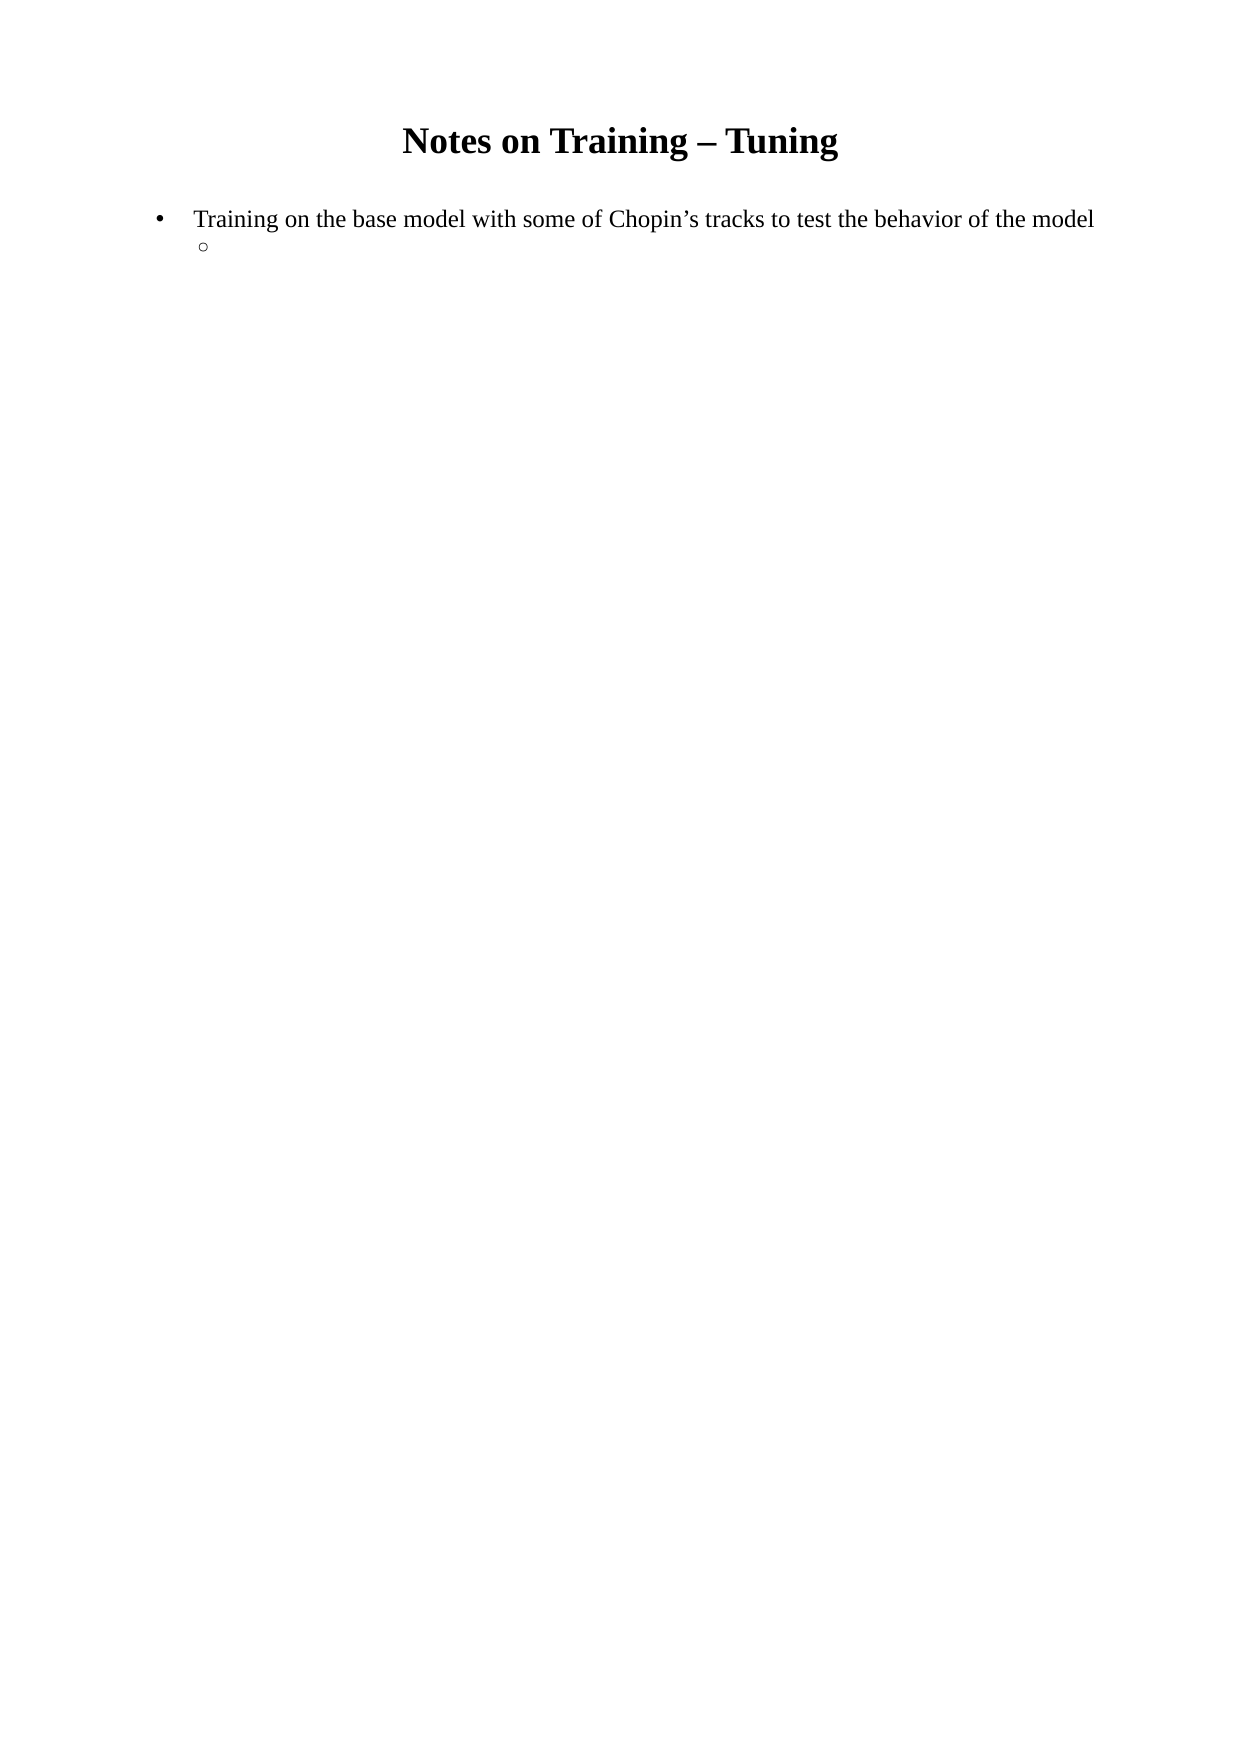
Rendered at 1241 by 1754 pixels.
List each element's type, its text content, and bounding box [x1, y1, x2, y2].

text Notes on Training – Tuning [118, 118, 1122, 161]
list Training on the base model with some of Chopin’s tracks to test the behavior of the model [156, 204, 1122, 233]
